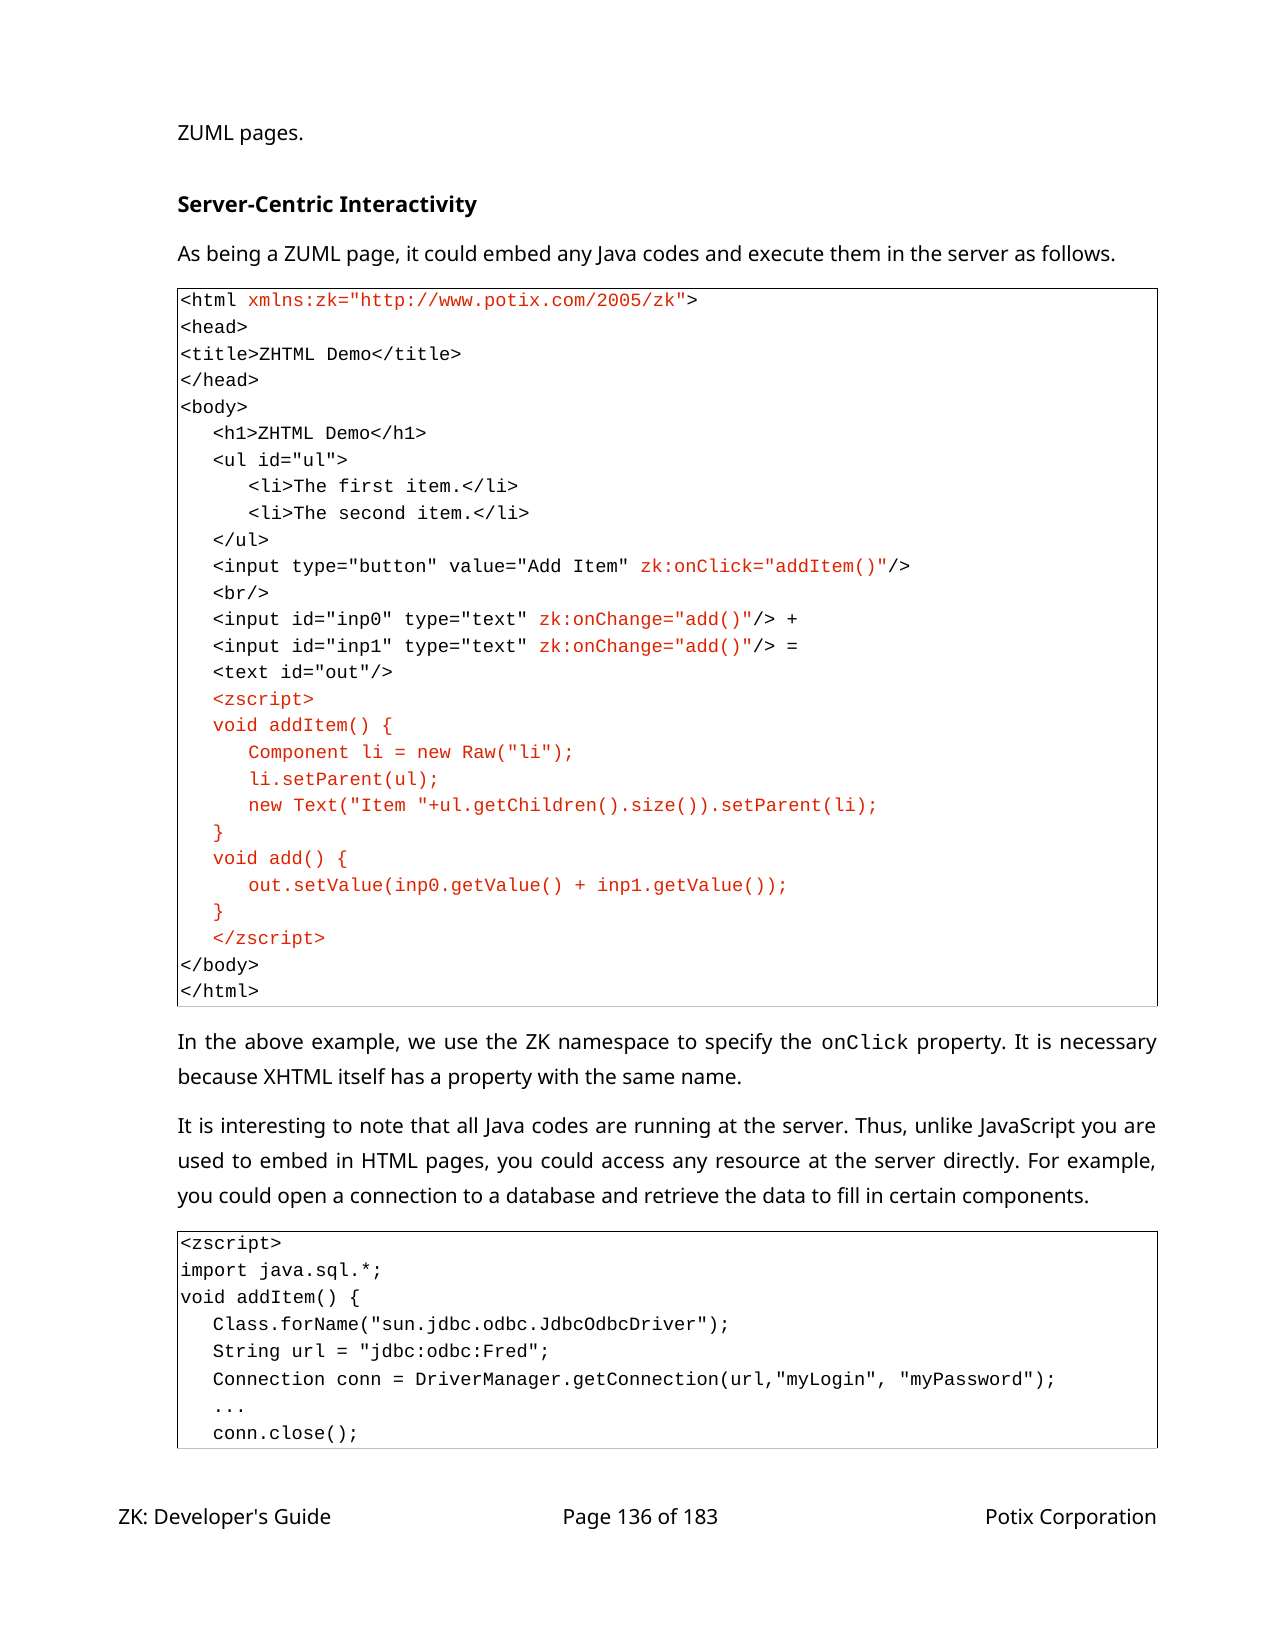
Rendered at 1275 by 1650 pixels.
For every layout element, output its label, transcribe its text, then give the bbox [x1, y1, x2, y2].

text String url = "jdbc:odbc:Fred"; [178, 1339, 1157, 1363]
text conn.close(); [178, 1421, 1157, 1448]
text It is interesting to note that all Java codes are running at the server. Thus, unlike JavaScript you are used to embed in HTML pages, you could access any resource at the server directly. For example, you could open a connection to a database and retrieve the data to fill in certain components. [177, 1111, 1157, 1210]
text As being a ZUML page, it could embed any Java codes and execute them in the server as follows. [177, 239, 1157, 268]
text In the above example, we use the ZK namespace to specify the onClick property. It is necessary because XHTML itself has a property with the same name. [177, 1027, 1157, 1091]
text ... [178, 1394, 1157, 1418]
text <zscript> [178, 1232, 1157, 1255]
text Class.forName("sun.jdbc.odbc.JdbcOdbcDriver"); [178, 1312, 1157, 1336]
text import java.sql.*; [178, 1258, 1157, 1282]
text <html xmlns:zk="http://www.potix.com/2005/zk"> <head> <title>ZHTML Demo</title> </head> <body> <h1>ZHTML Demo</h1> <ul id="ul"> <li>The first item.</li> <li>The second item.</li> </ul> <input type="button" value="Add Item" zk:onClick="addItem()"/> <br/> <input id="inp0" type="text" zk:onChange="add()"/> + <input id="inp1" type="text" zk:onChange="add()"/> = <text id="out"/> <zscript> void addItem() { Component li = new Raw("li"); li.setParent(ul); new Text("Item "+ul.getChildren().size()).setParent(li); } void add() { out.setValue(inp0.getValue() + inp1.getValue()); } </zscript> </body> </html> [178, 289, 1157, 1006]
text ZUML pages. [177, 118, 1157, 146]
text Connection conn = DriverManager.getConnection(url,"myLogin", "myPassword"); [178, 1366, 1157, 1391]
subtitle Server-Centric Interactivity [177, 189, 1157, 219]
text void addItem() { [178, 1285, 1157, 1309]
